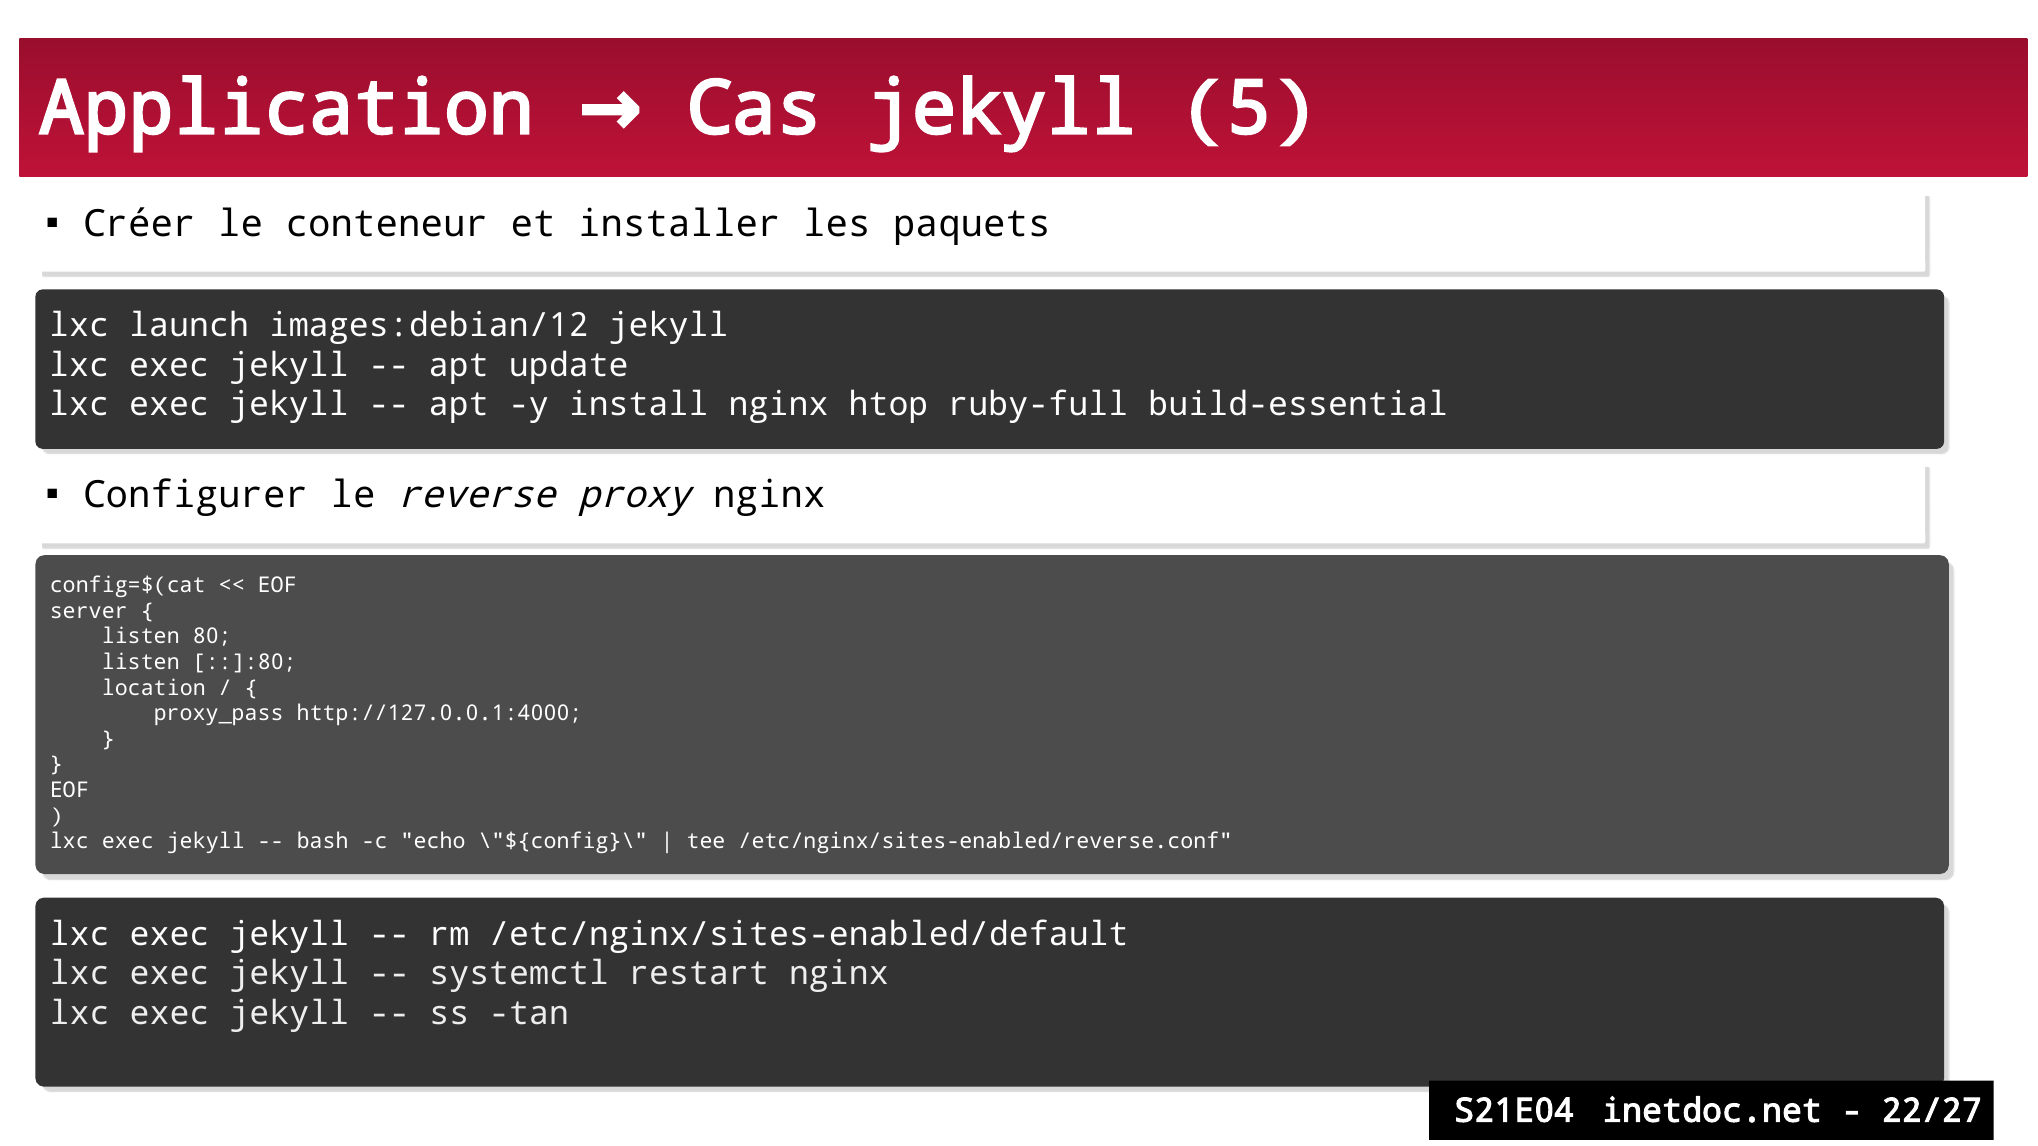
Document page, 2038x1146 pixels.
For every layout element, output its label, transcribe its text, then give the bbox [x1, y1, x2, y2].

text_box lxc launch images:debian/12 jekyll lxc exec jekyll -- apt update lxc exec jekyll -- apt -y install nginx htop ruby-full build-essential [35, 289, 1945, 449]
text_box Configurer le reverse proxy nginx [35, 460, 1926, 544]
text_box Application → Cas jekyll (5) [19, 38, 2028, 177]
text_box S21E04 inetdoc.net - <numéro>/27 [1429, 1080, 1994, 1140]
text_box config=$(cat << EOF server { listen 80; listen [::]:80; location / { proxy_pass http://127.0.0.1:4000; } } EOF ) lxc exec jekyll -- bash -c "echo \"${config}\" | tee /etc/nginx/sites-enabled/reverse.conf" [35, 555, 1949, 875]
text_box Créer le conteneur et installer les paquets [35, 188, 1926, 272]
text_box lxc exec jekyll -- rm /etc/nginx/sites-enabled/default lxc exec jekyll -- systemctl restart nginx lxc exec jekyll -- ss -tan [35, 897, 1945, 1087]
